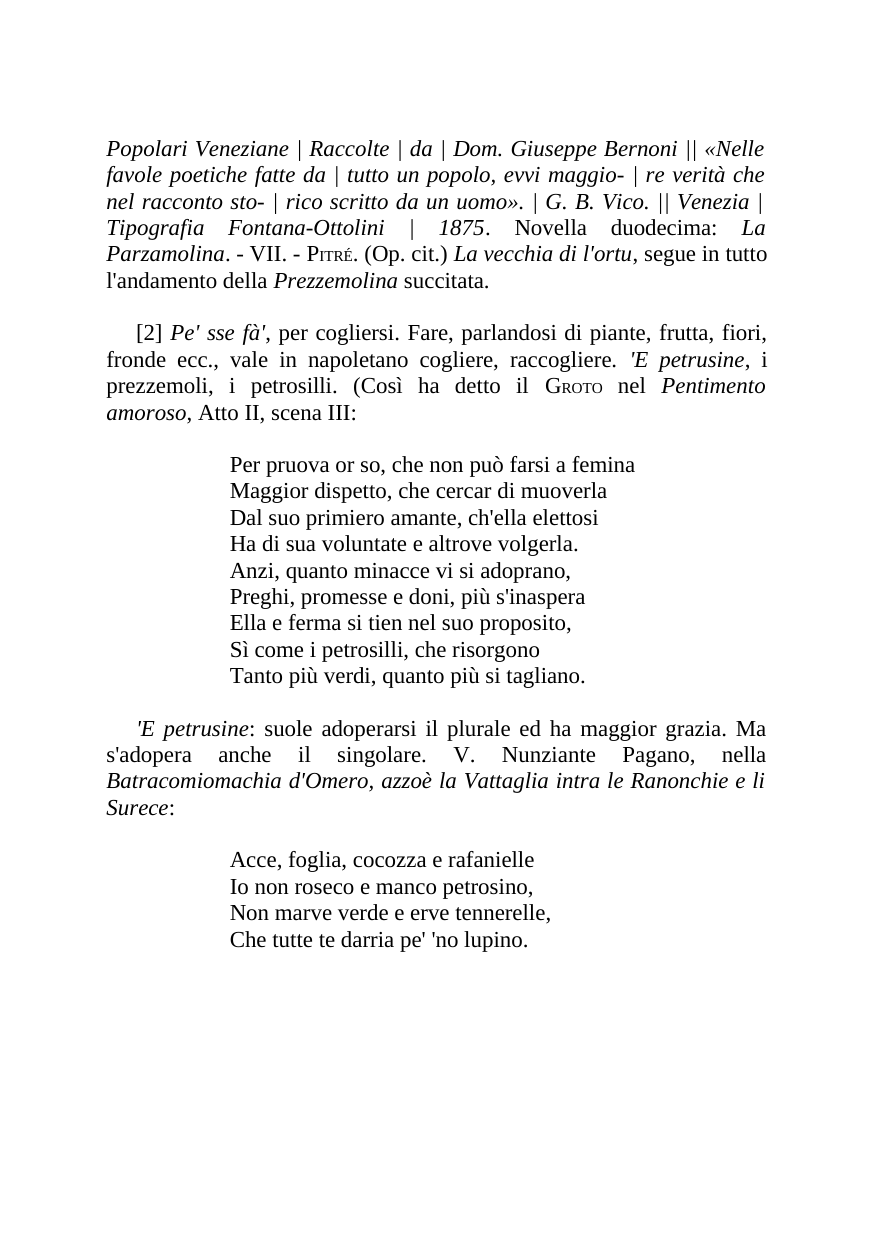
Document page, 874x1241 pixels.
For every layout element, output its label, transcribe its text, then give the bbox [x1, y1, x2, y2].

text Per pruova or so, che non può farsi a femina [200, 451, 768, 478]
text Ha di sua voluntate e altrove volgerla. [200, 530, 768, 557]
text Acce, foglia, cocozza e rafanielle [200, 847, 768, 873]
text Non marve verde e erve tennerelle, [200, 899, 768, 926]
text Ella e ferma si tien nel suo proposito, [200, 609, 768, 636]
text Dal suo primiero amante, ch'ella elettosi [200, 504, 768, 530]
text [2] Pe' sse fà', per cogliersi. Fare, parlandosi di piante, frutta, fiori, fronde ecc., vale in napoletano cogliere, raccogliere. 'E petrusine, i prezzemoli, i petrosilli. (Così ha detto il Groto nel Pentimento amoroso, Atto II, scena III: [106, 319, 768, 425]
text Maggior dispetto, che cercar di muoverla [200, 478, 768, 504]
text Sì come i petrosilli, che risorgono [200, 636, 768, 662]
text 'E petrusine: suole adoperarsi il plurale ed ha maggior grazia. Ma s'adopera anche il singolare. V. Nunziante Pagano, nella Batracomiomachia d'Omero, azzoè la Vattaglia intra le Ranonchie e li Surece: [106, 715, 768, 820]
text Preghi, promesse e doni, più s'inaspera [200, 583, 768, 609]
text Io non roseco e manco petrosino, [200, 873, 768, 899]
text Tanto più verdi, quanto più si tagliano. [200, 662, 768, 688]
text Anzi, quanto minacce vi si adoprano, [200, 557, 768, 583]
text Popolari Veneziane | Raccolte | da | Dom. Giuseppe Bernoni || «Nelle favole poetiche fatte da | tutto un popolo, evvi maggio- | re verità che nel racconto sto- | rico scritto da un uomo». | G. B. Vico. || Venezia | Tipografia Fontana-Ottolini | 1875. Novella duodecima: La Parzamolina. - VII. - Pitré. (Op. cit.) La vecchia di l'ortu, segue in tutto l'andamento della Prezzemolina succitata. [106, 135, 768, 293]
text Che tutte te darria pe' 'no lupino. [200, 926, 768, 952]
